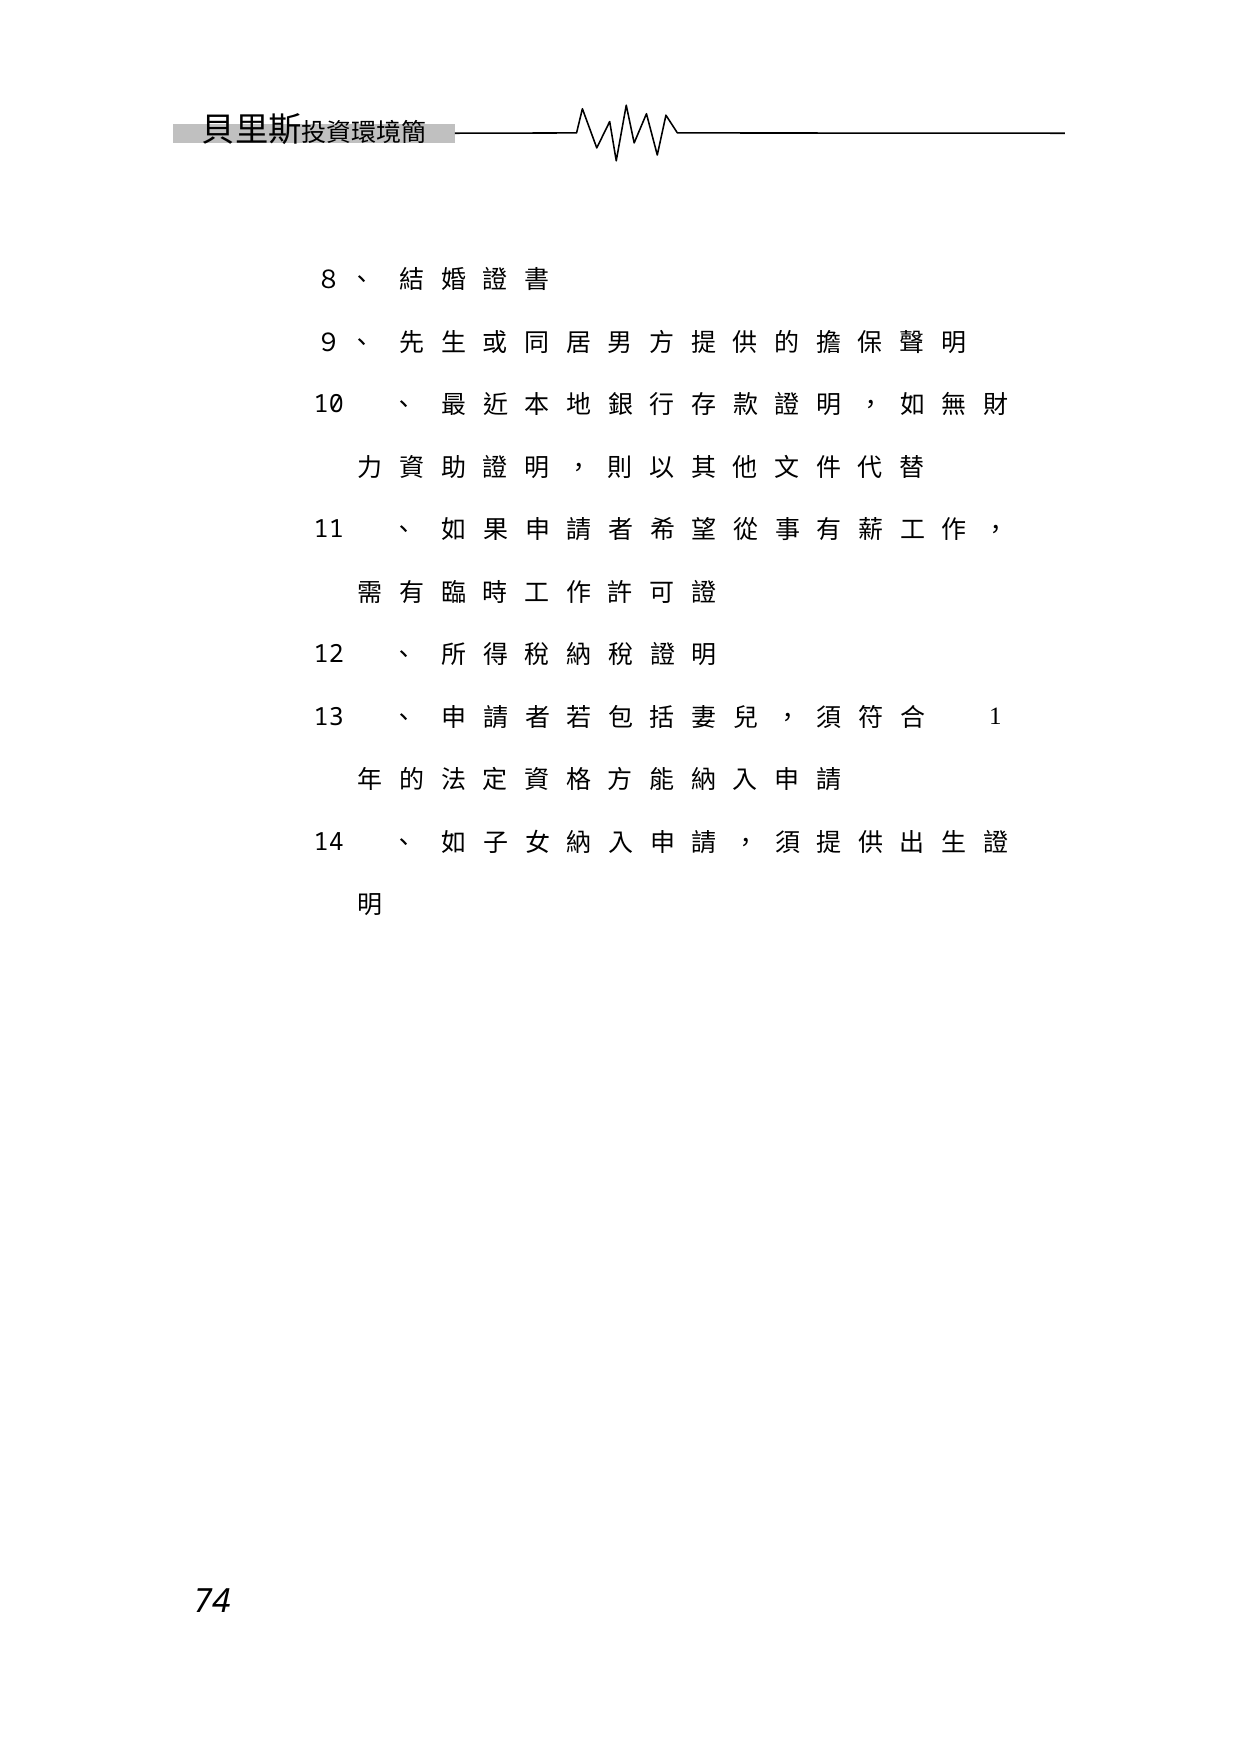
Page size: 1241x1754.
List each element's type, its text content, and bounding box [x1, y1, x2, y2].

text 12、所得稅納稅證明 [281, 611, 1058, 674]
text ８、結婚證書 [281, 236, 1058, 299]
text 13、申請者若包括妻兒，須符合1年的法定資格方能納入申請 [281, 674, 1058, 799]
text ９、先生或同居男方提供的擔保聲明 [281, 299, 1058, 361]
text 10、最近本地銀行存款證明，如無財力資助證明，則以其他文件代替 [281, 361, 1058, 486]
text 11、如果申請者希望從事有薪工作，需有臨時工作許可證 [281, 486, 1058, 611]
text 14、如子女納入申請，須提供出生證明 [281, 799, 1058, 924]
